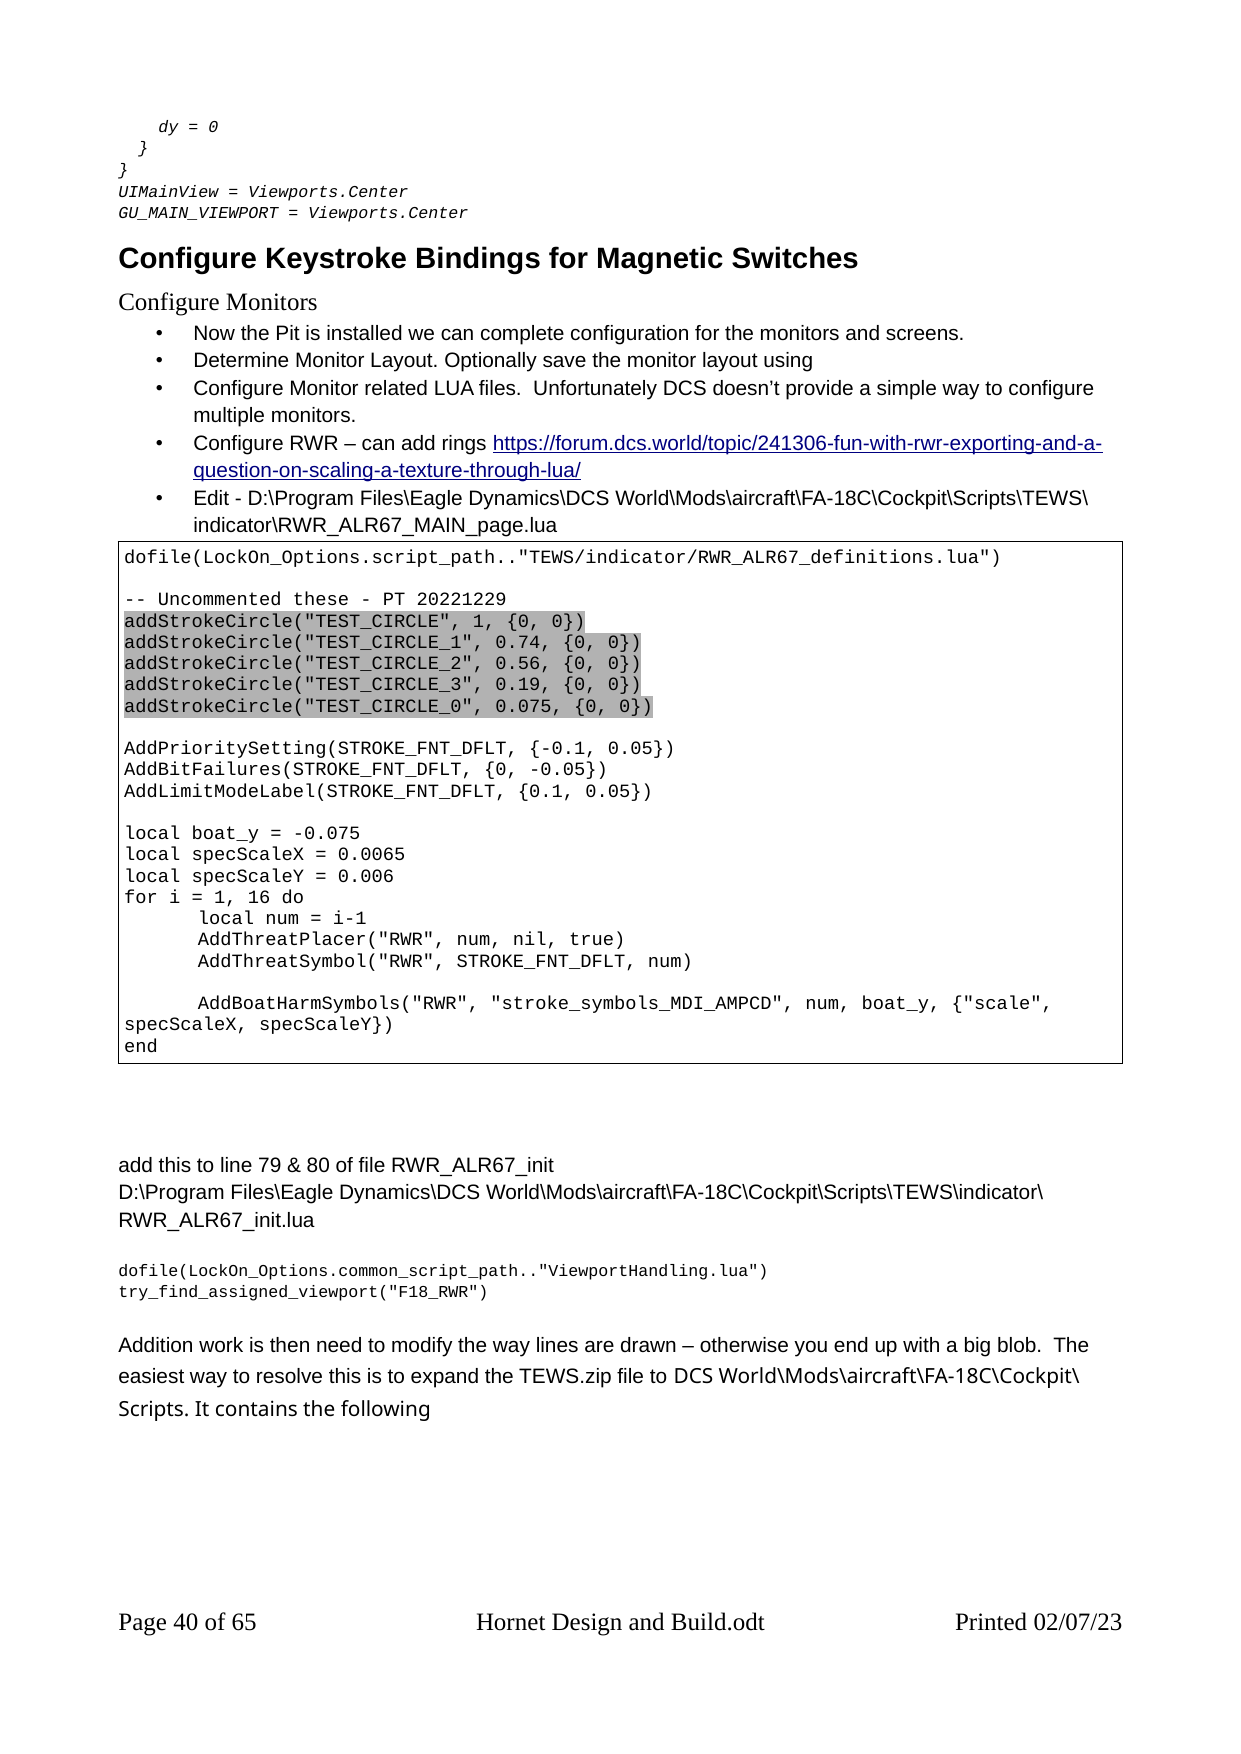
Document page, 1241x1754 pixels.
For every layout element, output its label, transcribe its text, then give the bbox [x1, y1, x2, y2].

text add this to line 79 & 80 of file RWR_ALR67_init [118, 1152, 1122, 1176]
table_header dofile(LockOn_Options.script_path.."TEWS/indicator/RWR_ALR67_definitions.lua") -- Uncommented these - PT 20221229 addStrokeCircle("TEST_CIRCLE", 1, {0, 0}) addStrokeCircle("TEST_CIRCLE_1", 0.74, {0, 0}) addStrokeCircle("TEST_CIRCLE_2", 0.56, {0, 0}) addStrokeCircle("TEST_CIRCLE_3", 0.19, {0, 0}) addStrokeCircle("TEST_CIRCLE_0", 0.075, {0, 0}) AddPrioritySetting(STROKE_FNT_DFLT, {-0.1, 0.05}) AddBitFailures(STROKE_FNT_DFLT, {0, -0.05}) AddLimitModeLabel(STROKE_FNT_DFLT, {0.1, 0.05}) local boat_y = -0.075 local specScaleX = 0.0065 local specScaleY = 0.006 for i = 1, 16 do local num = i-1 AddThreatPlacer("RWR", num, nil, true) AddThreatSymbol("RWR", STROKE_FNT_DFLT, num) AddBoatHarmSymbols("RWR", "stroke_symbols_MDI_AMPCD", num, boat_y, {"scale", specScaleX, specScaleY}) end [119, 542, 1122, 1063]
text Addition work is then need to modify the way lines are drawn – otherwise you end up with a big blob. The easiest way to resolve this is to expand the TEWS.zip file to DCS World\Mods\aircraft\FA-18C\Cockpit\Scripts. It contains the following [118, 1333, 1122, 1422]
text Configure Monitors [118, 287, 1122, 316]
text dy = 0 [118, 118, 1122, 137]
text D:\Program Files\Eagle Dynamics\DCS World\Mods\aircraft\FA-18C\Cockpit\Scripts\TEWS\indicator\RWR_ALR67_init.lua [118, 1180, 1122, 1231]
list Configure RWR – can add rings https://forum.dcs.world/topic/241306-fun-with-rwr-exporting-and-a-question-on-scaling-a-texture-through-lua/ [156, 431, 1122, 482]
text } [118, 140, 1122, 159]
list Now the Pit is installed we can complete configuration for the monitors and screens. [156, 320, 1122, 344]
text } [118, 161, 1122, 180]
subtitle Configure Keystroke Bindings for Magnetic Switches [118, 241, 1122, 275]
text try_find_assigned_viewport("F18_RWR") [118, 1284, 1122, 1303]
list Determine Monitor Layout. Optionally save the monitor layout using [156, 348, 1122, 372]
list Edit - D:\Program Files\Eagle Dynamics\DCS World\Mods\aircraft\FA-18C\Cockpit\Scripts\TEWS\indicator\RWR_ALR67_MAIN_page.lua [156, 486, 1122, 537]
text UIMainView = Viewports.Center [118, 183, 1122, 202]
text dofile(LockOn_Options.common_script_path.."ViewportHandling.lua") [118, 1262, 1122, 1281]
text GU_MAIN_VIEWPORT = Viewports.Center [118, 205, 1122, 224]
list Configure Monitor related LUA files. Unfortunately DCS doesn’t provide a simple way to configure multiple monitors. [156, 376, 1122, 427]
